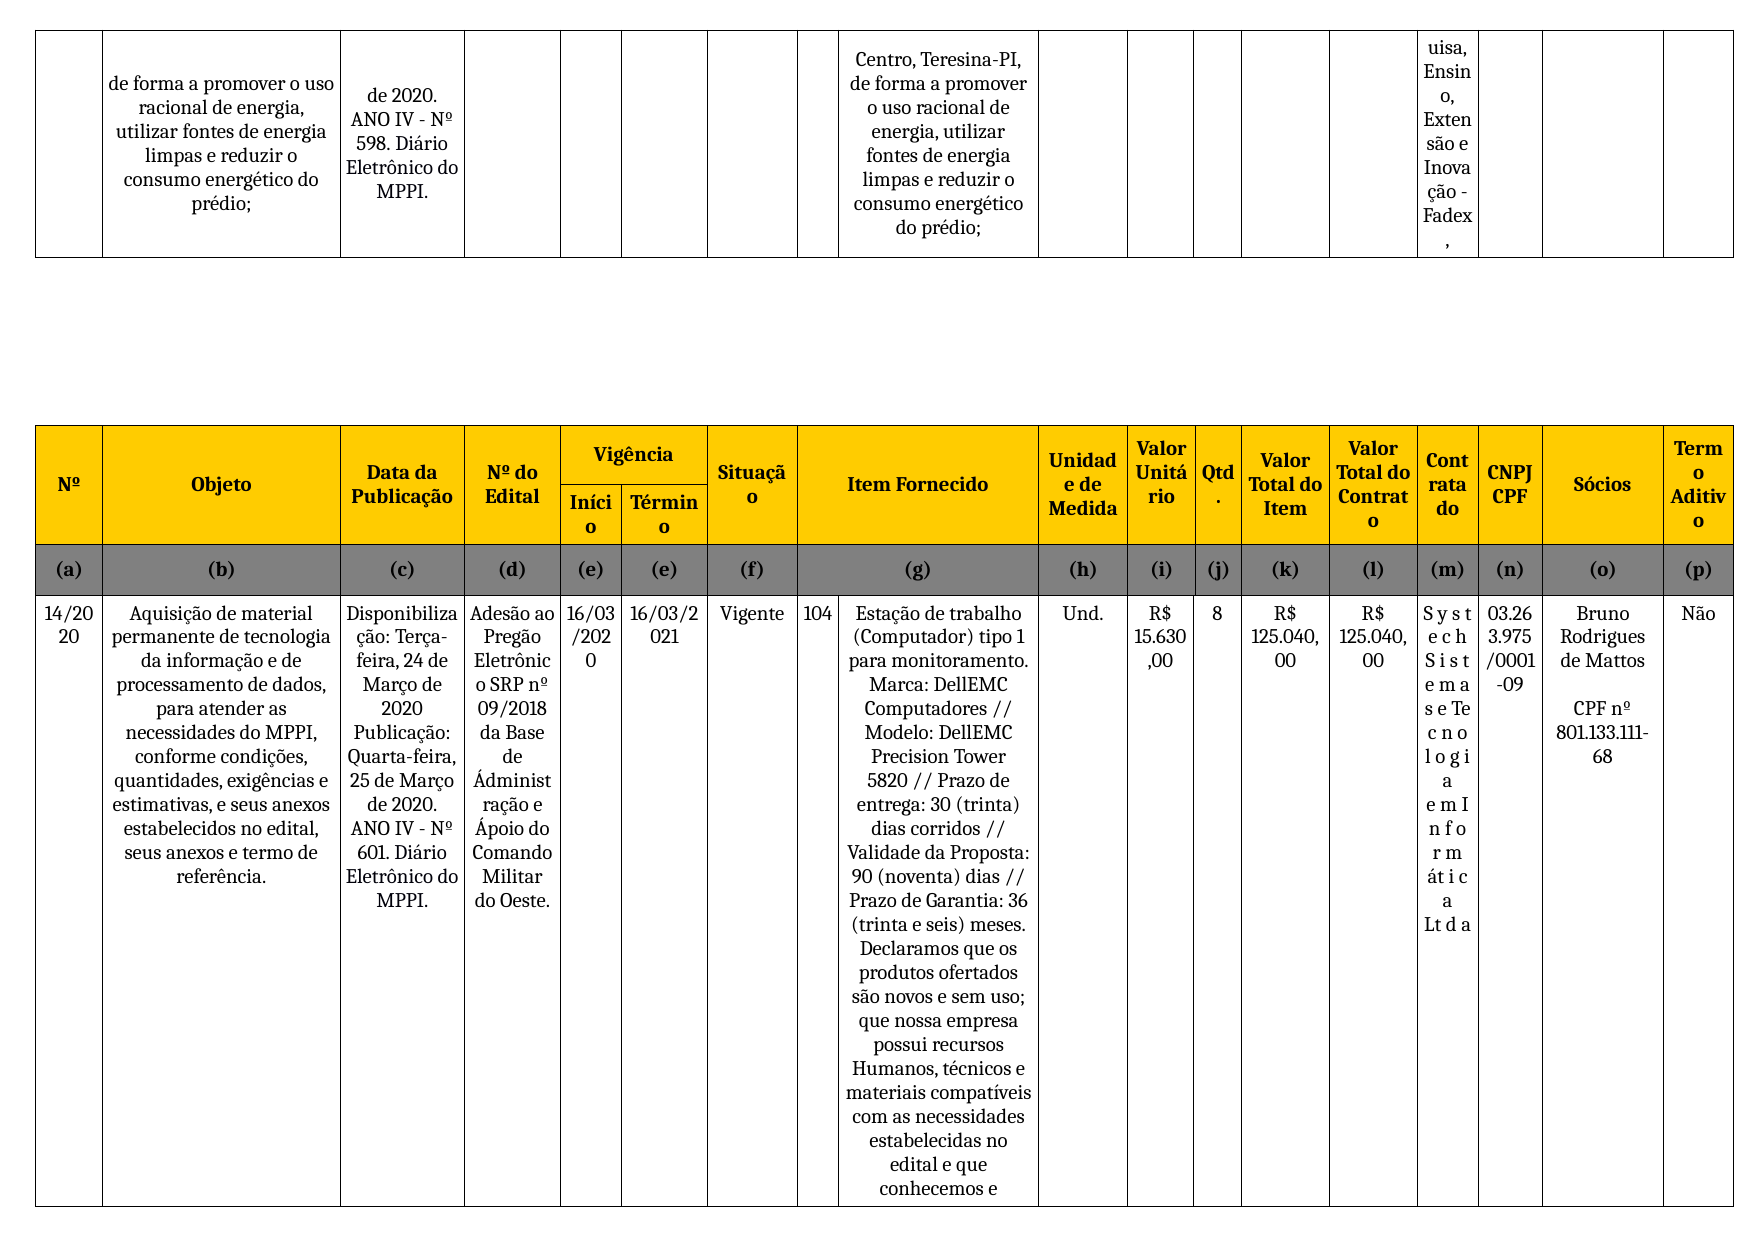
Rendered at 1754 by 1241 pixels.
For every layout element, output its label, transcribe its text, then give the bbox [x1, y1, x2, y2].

table_header Objeto [103, 426, 340, 544]
table_cell de 2020. ANO IV - Nº 598. Diário Eletrônico do MPPI. [341, 31, 464, 257]
table_cell (e) [561, 545, 621, 595]
table_cell (l) [1330, 545, 1417, 595]
table_cell S y s t e c h S i s t e m a s e Te c n o l o g i a e m I n f o r m át i c a Lt d a [1418, 596, 1478, 1206]
table_cell [1242, 31, 1329, 257]
table_header Valor Total do Item [1242, 426, 1329, 544]
table_cell (o) [1543, 545, 1663, 595]
table_cell (e) [622, 545, 707, 595]
table_cell Disponibilização: Terça-feira, 24 de Março de 2020 Publicação: Quarta-feira, 25 de Março de 2020. ANO IV - Nº 601. Diário Eletrônico do MPPI. [341, 596, 464, 1206]
table_header Valor Total do Contrato [1330, 426, 1417, 544]
table_cell (m) [1418, 545, 1478, 595]
table_cell Und. [1039, 596, 1127, 1206]
table_cell (n) [1479, 545, 1542, 595]
table_header Data da Publicação [341, 426, 464, 544]
table_cell (c) [341, 545, 464, 595]
table_cell [465, 31, 560, 257]
table_cell Término [622, 485, 707, 544]
table_cell de forma a promover o uso racional de energia, utilizar fontes de energia limpas e reduzir o consumo energético do prédio; [103, 31, 340, 257]
table_cell [561, 31, 621, 257]
table_cell (f) [708, 545, 797, 595]
table_cell uisa, Ensino, Extensão e Inovação - Fadex, [1418, 31, 1478, 257]
table_cell Aquisição de material permanente de tecnologia da informação e de processamento de dados, para atender as necessidades do MPPI, conforme condições, quantidades, exigências e estimativas, e seus anexos estabelecidos no edital, seus anexos e termo de referência. [103, 596, 340, 1206]
table_header Sócios [1543, 426, 1663, 544]
table_header Qtd. [1196, 426, 1241, 544]
table_cell (j) [1196, 545, 1241, 595]
table_cell [622, 31, 707, 257]
table_cell (d) [465, 545, 560, 595]
table_header Unidade de Medida [1039, 426, 1127, 544]
table_cell Não [1664, 596, 1733, 1206]
table_cell R$ 125.040,00 [1242, 596, 1329, 1206]
table_cell 16/03/2021 [622, 596, 707, 1206]
table_cell [36, 31, 102, 257]
table_cell Início [561, 485, 621, 544]
table_cell R$ 15.630,00 [1128, 596, 1193, 1206]
table_cell [798, 31, 838, 257]
table_cell - [1039, 31, 1127, 257]
table_cell - [1128, 31, 1193, 257]
table_cell (a) [36, 545, 102, 595]
table_header Valor Unitário [1128, 426, 1195, 544]
table_cell Bruno Rodrigues de Mattos CPF nº 801.133.111-68 [1543, 596, 1663, 1206]
table_cell [1479, 31, 1542, 257]
table_cell [1543, 31, 1663, 257]
table_header Nº do Edital [465, 426, 560, 544]
table_header Termo Aditivo [1664, 426, 1733, 544]
table_cell 8 [1194, 596, 1241, 1206]
table_header Item Fornecido [798, 426, 1038, 544]
table_cell (p) [1664, 545, 1733, 595]
table_cell 16/03/2020 [561, 596, 621, 1206]
table_cell (k) [1242, 545, 1329, 595]
table_cell 104 [798, 596, 838, 1206]
table_cell 03.263.975/0001-09 [1479, 596, 1542, 1206]
table_header Contratado [1418, 426, 1478, 544]
table_cell [708, 31, 797, 257]
table_cell 14/2020 [36, 596, 102, 1206]
table_cell Estação de trabalho (Computador) tipo 1 para monitoramento. Marca: DellEMC Computadores // Modelo: DellEMC Precision Tower 5820 // Prazo de entrega: 30 (trinta) dias corridos // Validade da Proposta: 90 (noventa) dias // Prazo de Garantia: 36 (trinta e seis) meses. Declaramos que os produtos ofertados são novos e sem uso; que nossa empresa possui recursos Humanos, técnicos e materiais compatíveis com as necessidades estabelecidas no edital e que conhecemos e [839, 596, 1038, 1206]
table_cell Centro, Teresina-PI, de forma a promover o uso racional de energia, utilizar fontes de energia limpas e reduzir o consumo energético do prédio; [839, 31, 1038, 257]
table_header Situação [708, 426, 797, 544]
table_cell [1664, 31, 1733, 257]
table_cell (b) [103, 545, 340, 595]
table_cell R$ 125.040,00 [1330, 596, 1417, 1206]
table_cell (i) [1128, 545, 1195, 595]
table_header Nº [36, 426, 102, 544]
table_cell (h) [1039, 545, 1127, 595]
table_header Vigência [561, 426, 707, 484]
table_cell - [1194, 31, 1241, 257]
table_cell Vigente [708, 596, 797, 1206]
table_cell (g) [798, 545, 1038, 595]
table_cell [1330, 31, 1417, 257]
table_cell Adesão ao Pregão Eletrônico SRP nº 09/2018 da Base de Ádministração e Ápoio do Comando Militar do Oeste. [465, 596, 560, 1206]
table_header CNPJ CPF [1479, 426, 1542, 544]
